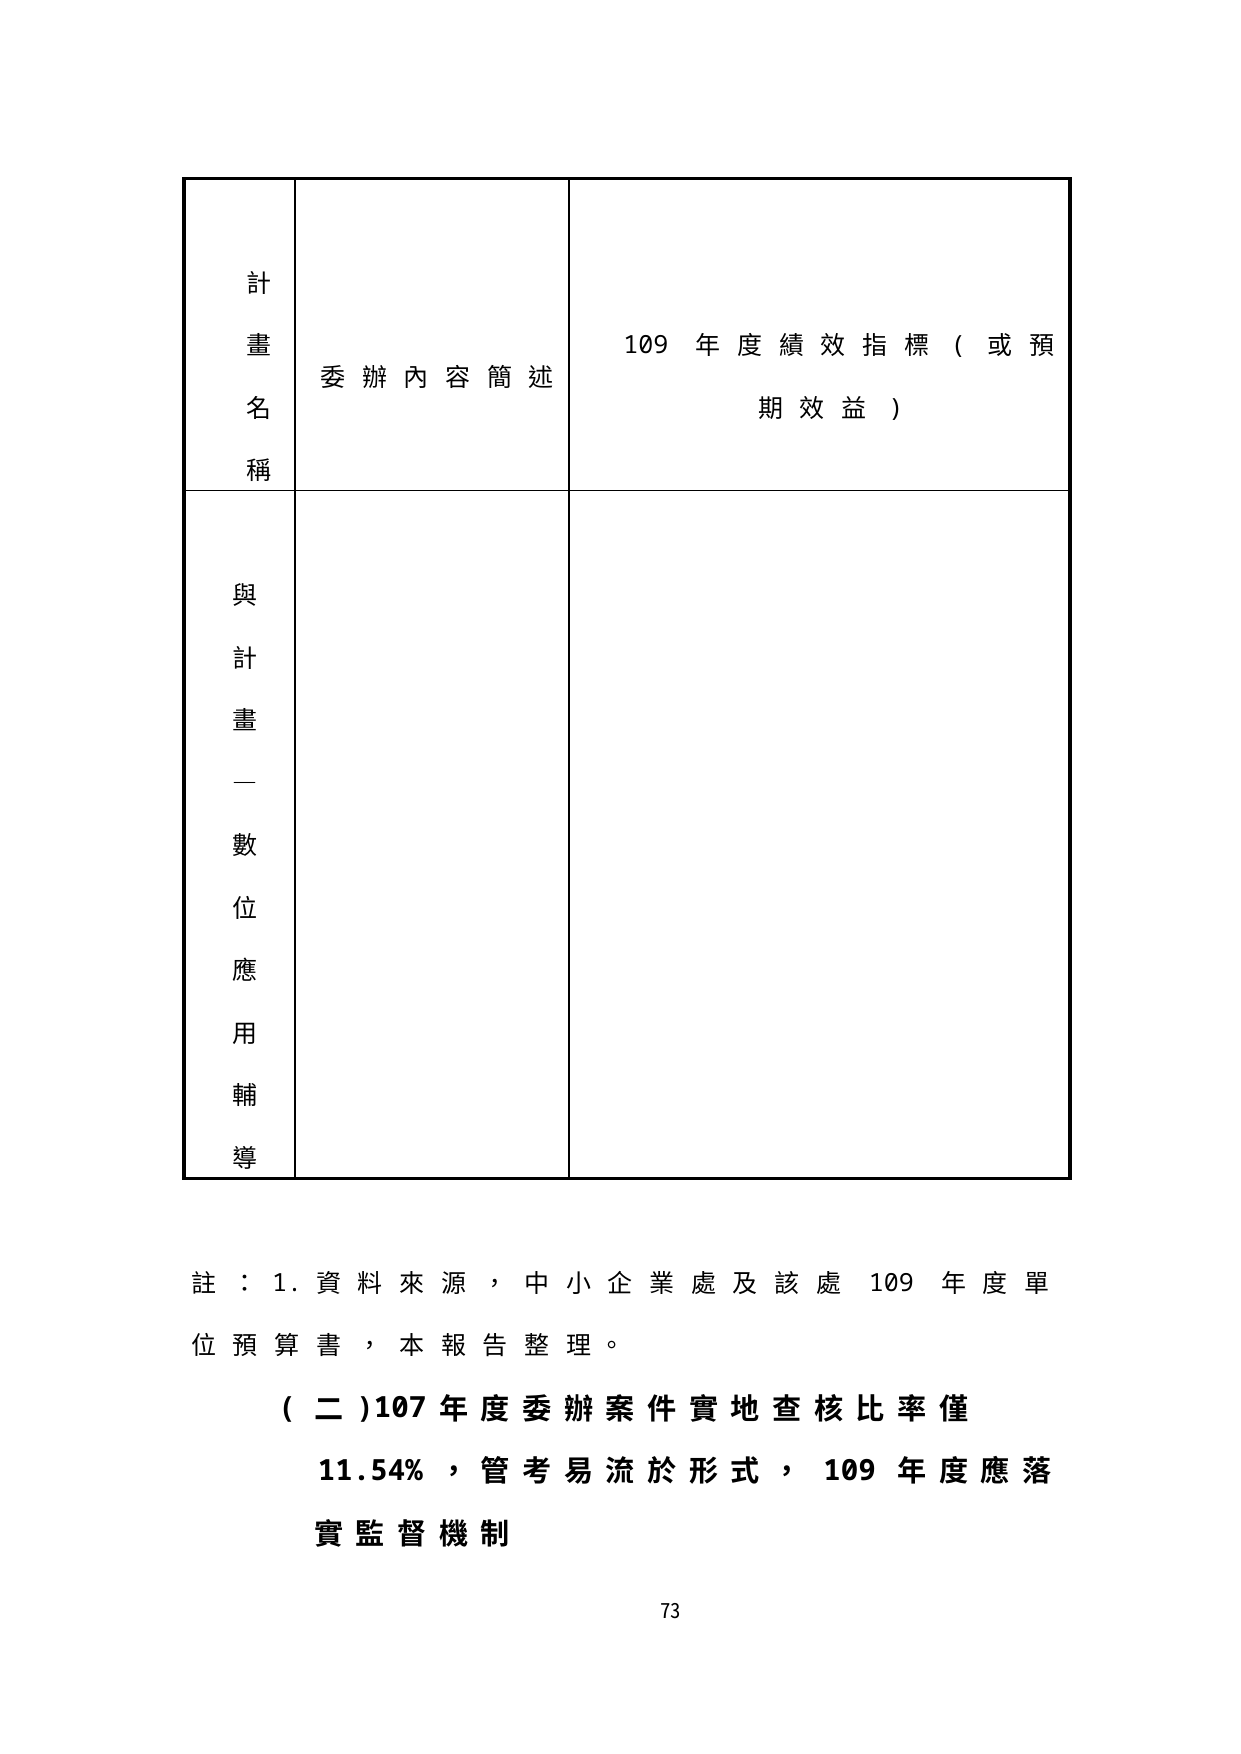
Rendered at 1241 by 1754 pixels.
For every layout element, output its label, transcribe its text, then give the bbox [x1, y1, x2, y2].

table_cell 與計畫—數位應用輔導 [186, 491, 294, 1177]
table_header 計畫名稱 [186, 180, 294, 490]
table_header 委辦內容簡述 [296, 180, 568, 490]
table_cell [296, 491, 568, 1177]
table_cell [570, 491, 1068, 1177]
text (二)107年度委辦案件實地查核比率僅11.54%，管考易流於形式，109年度應落實監督機制 [242, 1365, 1058, 1552]
text 註：1.資料來源，中小企業處及該處109年度單位預算書，本報告整理。 [183, 1240, 1058, 1365]
table_header 109年度績效指標(或預期效益) [570, 180, 1068, 490]
